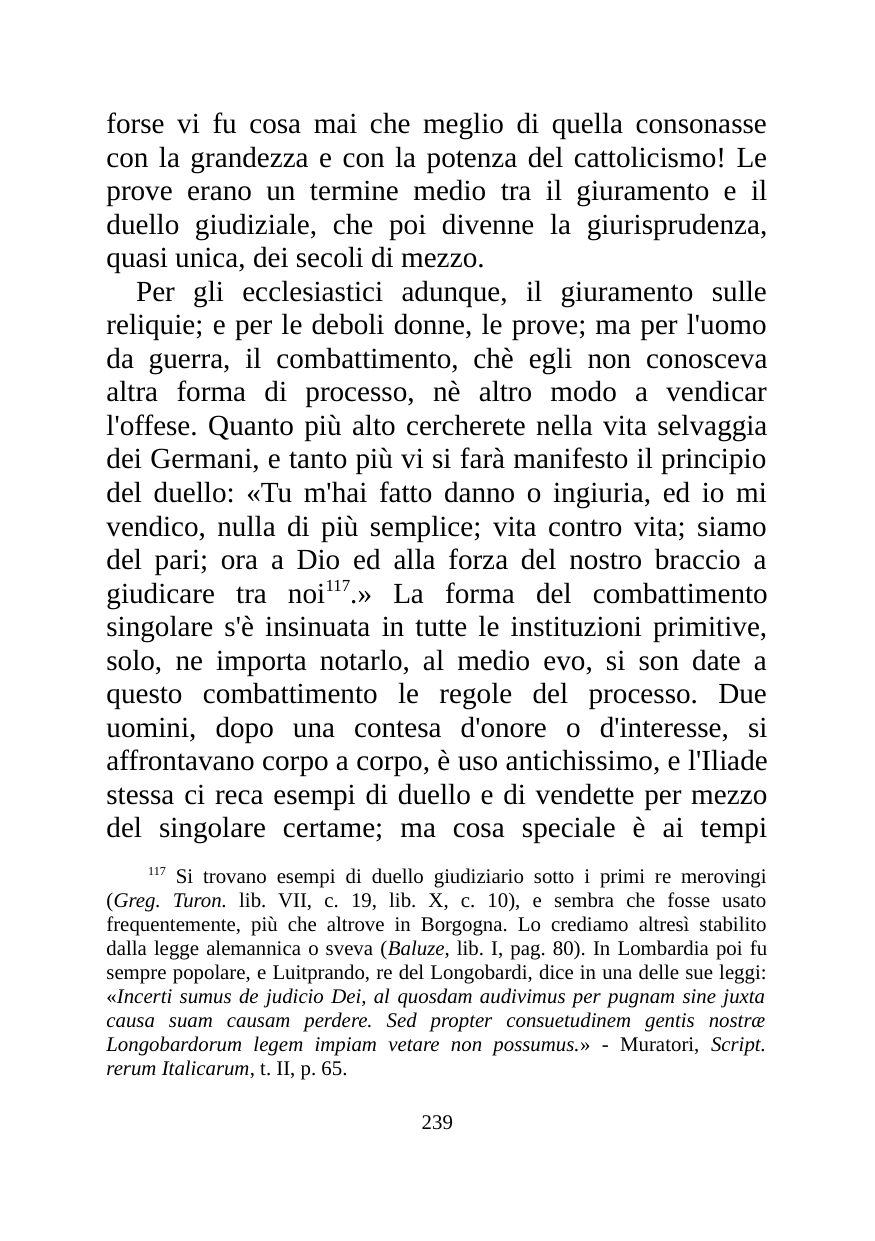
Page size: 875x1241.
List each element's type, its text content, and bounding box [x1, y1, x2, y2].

text Per gli ecclesiastici adunque, il giuramento sulle reliquie; e per le deboli donne, le prove; ma per l'uomo da guerra, il combattimento, chè egli non conosceva altra forma di processo, nè altro modo a vendicar l'offese. Quanto più alto cercherete nella vita selvaggia dei Germani, e tanto più vi si farà manifesto il principio del duello: «Tu m'hai fatto danno o ingiuria, ed io mi vendico, nulla di più semplice; vita contro vita; siamo del pari; ora a Dio ed alla forza del nostro braccio a giudicare tra noi.» La forma del combattimento singolare s'è insinuata in tutte le instituzioni primitive, solo, ne importa notarlo, al medio evo, si son date a questo combattimento le regole del processo. Due uomini, dopo una contesa d'onore o d'interesse, si affrontavano corpo a corpo, è uso antichissimo, e l'Iliade stessa ci reca esempi di duello e di vendette per mezzo del singolare certame; ma cosa speciale è ai tempi [106, 274, 768, 844]
text forse vi fu cosa mai che meglio di quella consonasse con la grandezza e con la potenza del cattolicismo! Le prove erano un termine medio tra il giuramento e il duello giudiziale, che poi divenne la giurisprudenza, quasi unica, dei secoli di mezzo. [106, 106, 768, 274]
text Si trovano esempi di duello giudiziario sotto i primi re merovingi (Greg. Turon. lib. VII, c. 19, lib. X, c. 10), e sembra che fosse usato frequentemente, più che altrove in Borgogna. Lo crediamo altresì stabilito dalla legge alemannica o sveva (Baluze, lib. I, pag. 80). In Lombardia poi fu sempre popolare, e Luitprando, re del Longobardi, dice in una delle sue leggi: «Incerti sumus de judicio Dei, al quosdam audivimus per pugnam sine juxta causa suam causam perdere. Sed propter consuetudinem gentis nostræ Longobardorum legem impiam vetare non possumus.» - Muratori, Script. rerum Italicarum, t. II, p. 65. [106, 864, 768, 1080]
